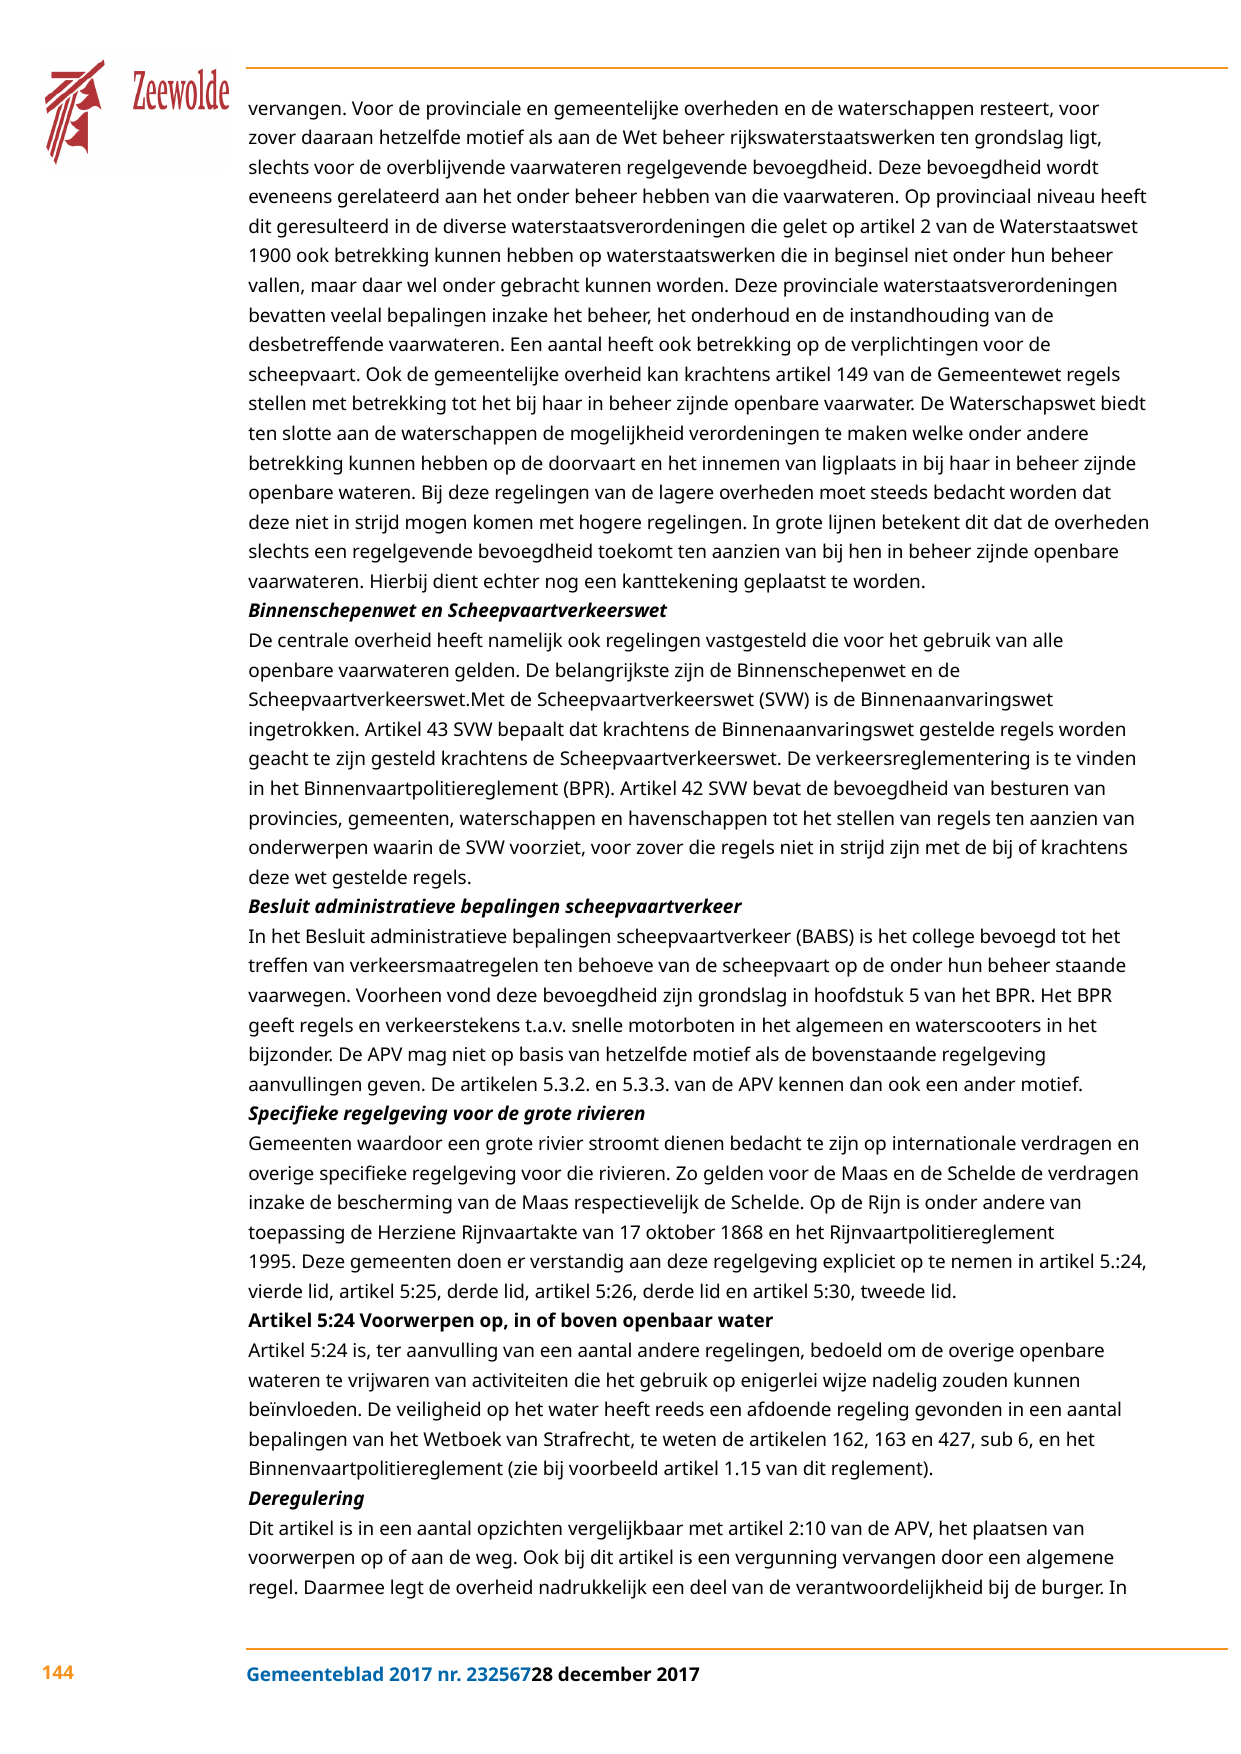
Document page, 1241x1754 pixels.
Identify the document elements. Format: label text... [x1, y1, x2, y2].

text Artikel 5:24 is, ter aanvulling van een aantal andere regelingen, bedoeld om de overige openbare wateren te vrijwaren van activiteiten die het gebruik op enigerlei wijze nadelig zouden kunnen beïnvloeden. De veiligheid op het water heeft reeds een afdoende regeling gevonden in een aantal bepalingen van het Wetboek van Strafrecht, te weten de artikelen 162, 163 en 427, sub 6, en het Binnenvaartpolitiereglement (zie bij voorbeeld artikel 1.15 van dit reglement). [248, 1337, 1152, 1481]
text vervangen. Voor de provinciale en gemeentelijke overheden en de waterschappen resteert, voor zover daaraan hetzelfde motief als aan de Wet beheer rijkswaterstaatswerken ten grondslag ligt, slechts voor de overblijvende vaarwateren regelgevende bevoegdheid. Deze bevoegdheid wordt eveneens gerelateerd aan het onder beheer hebben van die vaarwateren. Op provinciaal niveau heeft dit geresulteerd in de diverse waterstaatsverordeningen die gelet op artikel 2 van de Waterstaatswet 1900 ook betrekking kunnen hebben op waterstaatswerken die in beginsel niet onder hun beheer vallen, maar daar wel onder gebracht kunnen worden. Deze provinciale waterstaatsverordeningen bevatten veelal bepalingen inzake het beheer, het onderhoud en de instandhouding van de desbetreffende vaarwateren. Een aantal heeft ook betrekking op de verplichtingen voor de scheepvaart. Ook de gemeentelijke overheid kan krachtens artikel 149 van de Gemeentewet regels stellen met betrekking tot het bij haar in beheer zijnde openbare vaarwater. De Waterschapswet biedt ten slotte aan de waterschappen de mogelijkheid verordeningen te maken welke onder andere betrekking kunnen hebben op de doorvaart en het innemen van ligplaats in bij haar in beheer zijnde openbare wateren. Bij deze regelingen van de lagere overheden moet steeds bedacht worden dat deze niet in strijd mogen komen met hogere regelingen. In grote lijnen betekent dit dat de overheden slechts een regelgevende bevoegdheid toekomt ten aanzien van bij hen in beheer zijnde openbare vaarwateren. Hierbij dient echter nog een kanttekening geplaatst te worden. [248, 95, 1152, 594]
text Binnenschepenwet en Scheepvaartverkeerswet [248, 598, 1152, 623]
text Deregulering [248, 1485, 1152, 1511]
text Gemeenten waardoor een grote rivier stroomt dienen bedacht te zijn op internationale verdragen en overige specifieke regelgeving voor die rivieren. Zo gelden voor de Maas en de Schelde de verdragen inzake de bescherming van de Maas respectievelijk de Schelde. Op de Rijn is onder andere van toepassing de Herziene Rijnvaartakte van 17 oktober 1868 en het Rijnvaartpolitiereglement 1995. Deze gemeenten doen er verstandig aan deze regelgeving expliciet op te nemen in artikel 5.:24, vierde lid, artikel 5:25, derde lid, artikel 5:26, derde lid en artikel 5:30, tweede lid. [248, 1130, 1152, 1304]
text Specifieke regelgeving voor de grote rivieren [248, 1101, 1152, 1126]
text Besluit administratieve bepalingen scheepvaartverkeer [248, 893, 1152, 919]
picture [41, 47, 231, 172]
text Dit artikel is in een aantal opzichten vergelijkbaar met artikel 2:10 van de APV, het plaatsen van voorwerpen op of aan de weg. Ook bij dit artikel is een vergunning vervangen door een algemene regel. Daarmee legt de overheid nadrukkelijk een deel van de verantwoordelijkheid bij de burger. In [248, 1515, 1152, 1600]
text De centrale overheid heeft namelijk ook regelingen vastgesteld die voor het gebruik van alle openbare vaarwateren gelden. De belangrijkste zijn de Binnenschepenwet en de Scheepvaartverkeerswet. Met de Scheepvaartverkeerswet (SVW) is de Binnenaanvaringswet ingetrokken. Artikel 43 SVW bepaalt dat krachtens de Binnenaanvaringswet gestelde regels worden geacht te zijn gesteld krachtens de Scheepvaartverkeerswet. De verkeersreglementering is te vinden in het Binnenvaartpolitiereglement (BPR). Artikel 42 SVW bevat de bevoegdheid van besturen van provincies, gemeenten, waterschappen en havenschappen tot het stellen van regels ten aanzien van onderwerpen waarin de SVW voorziet, voor zover die regels niet in strijd zijn met de bij of krachtens deze wet gestelde regels. [248, 627, 1152, 890]
text In het Besluit administratieve bepalingen scheepvaartverkeer (BABS) is het college bevoegd tot het treffen van verkeersmaatregelen ten behoeve van de scheepvaart op de onder hun beheer staande vaarwegen. Voorheen vond deze bevoegdheid zijn grondslag in hoofdstuk 5 van het BPR. Het BPR geeft regels en verkeerstekens t.a.v. snelle motorboten in het algemeen en waterscooters in het bijzonder. De APV mag niet op basis van hetzelfde motief als de bovenstaande regelgeving aanvullingen geven. De artikelen 5.3.2. en 5.3.3. van de APV kennen dan ook een ander motief. [248, 923, 1152, 1097]
text Artikel 5:24 Voorwerpen op, in of boven openbaar water [248, 1308, 1152, 1333]
